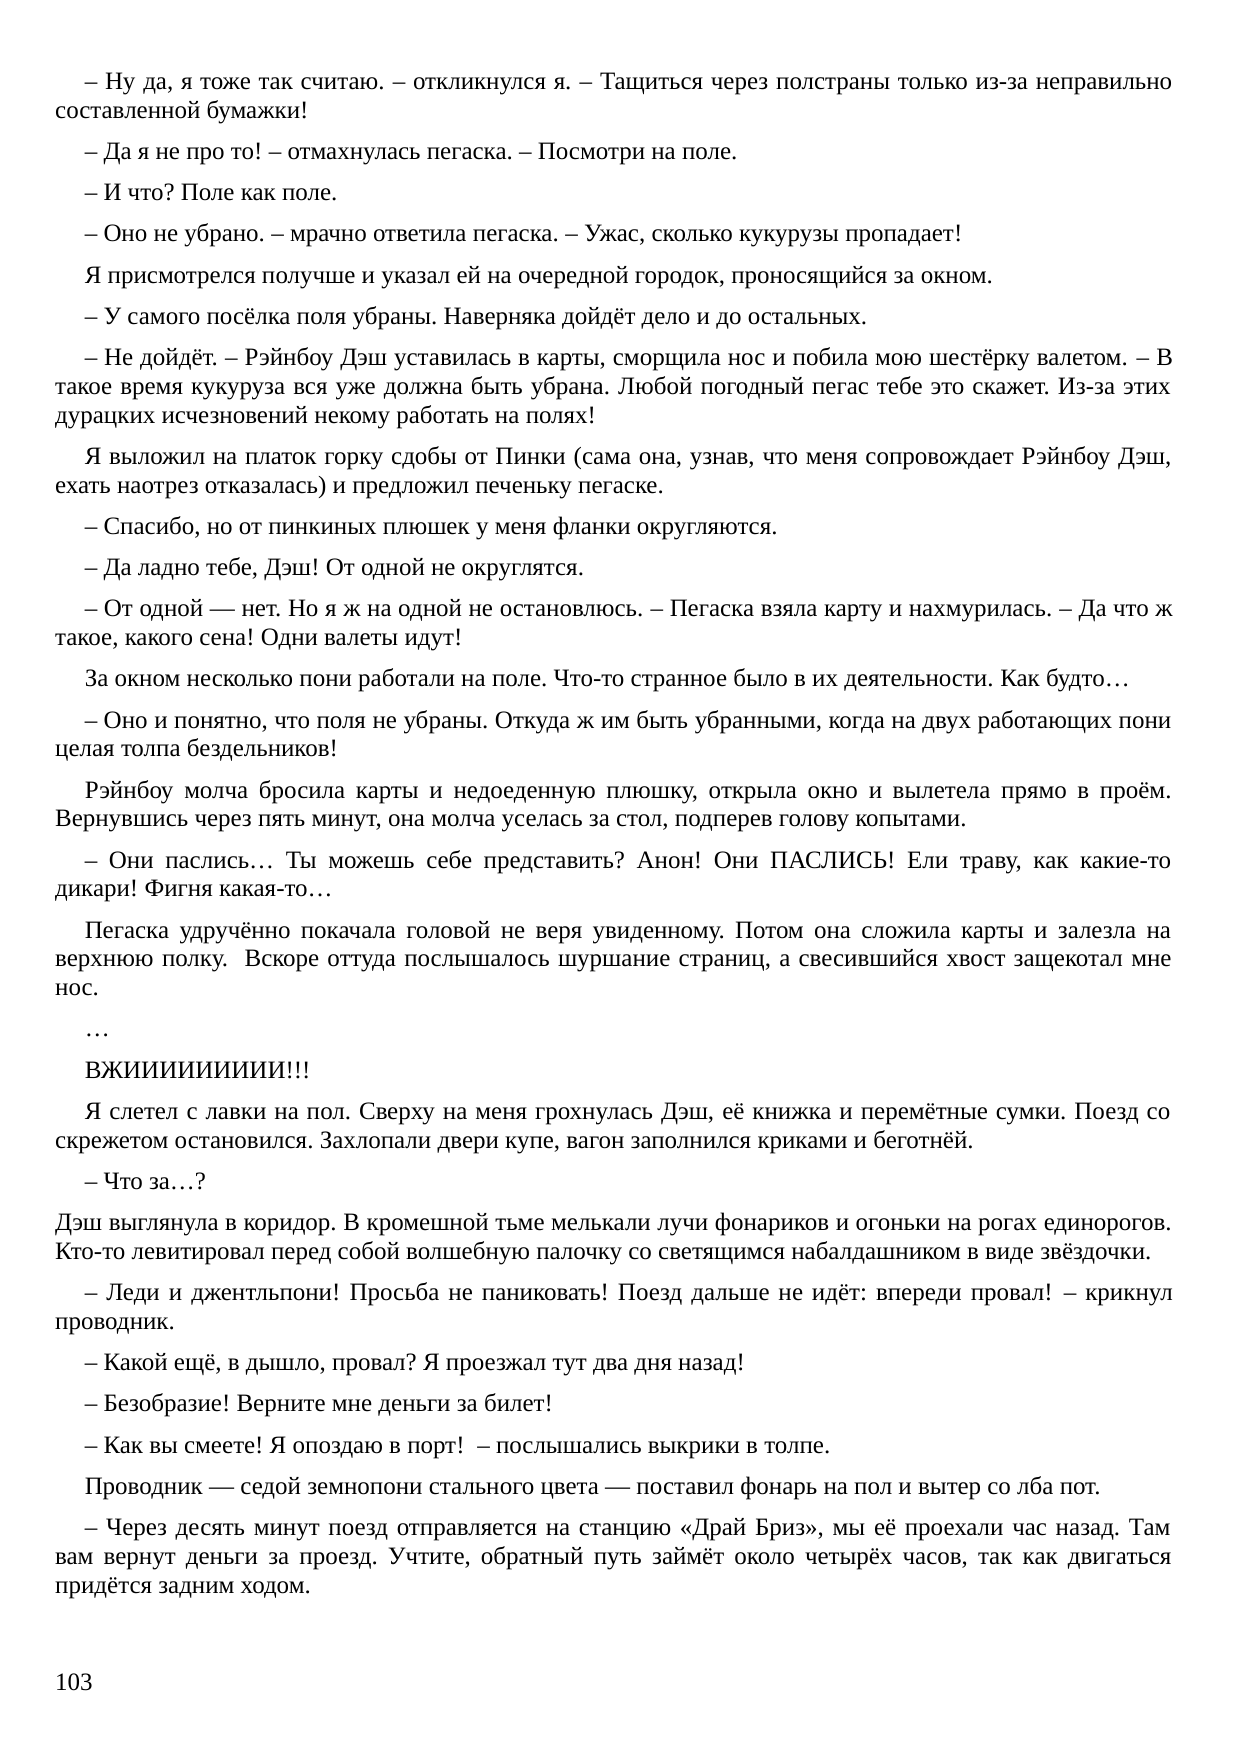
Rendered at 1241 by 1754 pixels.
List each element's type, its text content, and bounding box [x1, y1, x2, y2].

text Дэш выглянула в коридор. В кромешной тьме мелькали лучи фонариков и огоньки на рогах единорогов. Кто-то левитировал перед собой волшебную палочку со светящимся набалдашником в виде звёздочки. [55, 1207, 1173, 1265]
text – Оно не убрано. – мрачно ответила пегаска. – Ужас, сколько кукурузы пропадает! [55, 218, 1173, 247]
text – Не дойдёт. – Рэйнбоу Дэш уставилась в карты, сморщила нос и побила мою шестёрку валетом. – В такое время кукуруза вся уже должна быть убрана. Любой погодный пегас тебе это скажет. Из-за этих дурацких исчезновений некому работать на полях! [55, 342, 1173, 428]
text – Безобразие! Верните мне деньги за билет! [55, 1388, 1173, 1417]
text – Оно и понятно, что поля не убраны. Откуда ж им быть убранными, когда на двух работающих пони целая толпа бездельников! [55, 705, 1173, 762]
text – И что? Поле как поле. [55, 177, 1173, 206]
text Проводник — седой земнопони стального цвета — поставил фонарь на пол и вытер со лба пот. [55, 1471, 1173, 1500]
text – Спасибо, но от пинкиных плюшек у меня фланки округляются. [55, 511, 1173, 540]
text За окном несколько пони работали на поле. Что-то странное было в их деятельности. Как будто… [55, 663, 1173, 692]
text ВЖИИИИИИИИИ!!! [55, 1055, 1173, 1083]
text Я слетел с лавки на пол. Сверху на меня грохнулась Дэш, её книжка и перемётные сумки. Поезд со скрежетом остановился. Захлопали двери купе, вагон заполнился криками и беготнёй. [55, 1096, 1173, 1153]
text – Леди и джентльпони! Просьба не паниковать! Поезд дальше не идёт: впереди провал! – крикнул проводник. [55, 1277, 1173, 1335]
text – Какой ещё, в дышло, провал? Я проезжал тут два дня назад! [55, 1347, 1173, 1376]
text – От одной — нет. Но я ж на одной не остановлюсь. – Пегаска взяла карту и нахмурилась. – Да что ж такое, какого сена! Одни валеты идут! [55, 593, 1173, 651]
text – Что за…? [55, 1166, 1173, 1195]
text Рэйнбоу молча бросила карты и недоеденную плюшку, открыла окно и вылетела прямо в проём. Вернувшись через пять минут, она молча уселась за стол, подперев голову копытами. [55, 775, 1173, 832]
text – Ну да, я тоже так считаю. – откликнулся я. – Тащиться через полстраны только из-за неправильно составленной бумажки! [55, 66, 1173, 123]
text Пегаска удручённо покачала головой не веря увиденному. Потом она сложила карты и залезла на верхнюю полку. Вскоре оттуда послышалось шуршание страниц, а свесившийся хвост защекотал мне нос. [55, 915, 1173, 1001]
text Я присмотрелся получше и указал ей на очередной городок, проносящийся за окном. [55, 260, 1173, 288]
text – Да я не про то! – отмахнулась пегаска. – Посмотри на поле. [55, 136, 1173, 165]
text – Через десять минут поезд отправляется на станцию «Драй Бриз», мы её проехали час назад. Там вам вернут деньги за проезд. Учтите, обратный путь займёт около четырёх часов, так как двигаться придётся задним ходом. [55, 1512, 1173, 1598]
text – Они паслись… Ты можешь себе представить? Анон! Они ПАСЛИСЬ! Ели траву, как какие-то дикари! Фигня какая-то… [55, 845, 1173, 902]
text – Да ладно тебе, Дэш! От одной не округлятся. [55, 552, 1173, 581]
text Я выложил на платок горку сдобы от Пинки (сама она, узнав, что меня сопровождает Рэйнбоу Дэш, ехать наотрез отказалась) и предложил печеньку пегаске. [55, 441, 1173, 498]
text – Как вы смеете! Я опоздаю в порт! – послышались выкрики в толпе. [55, 1430, 1173, 1458]
text – У самого посёлка поля убраны. Наверняка дойдёт дело и до остальных. [55, 301, 1173, 330]
text … [55, 1013, 1173, 1042]
